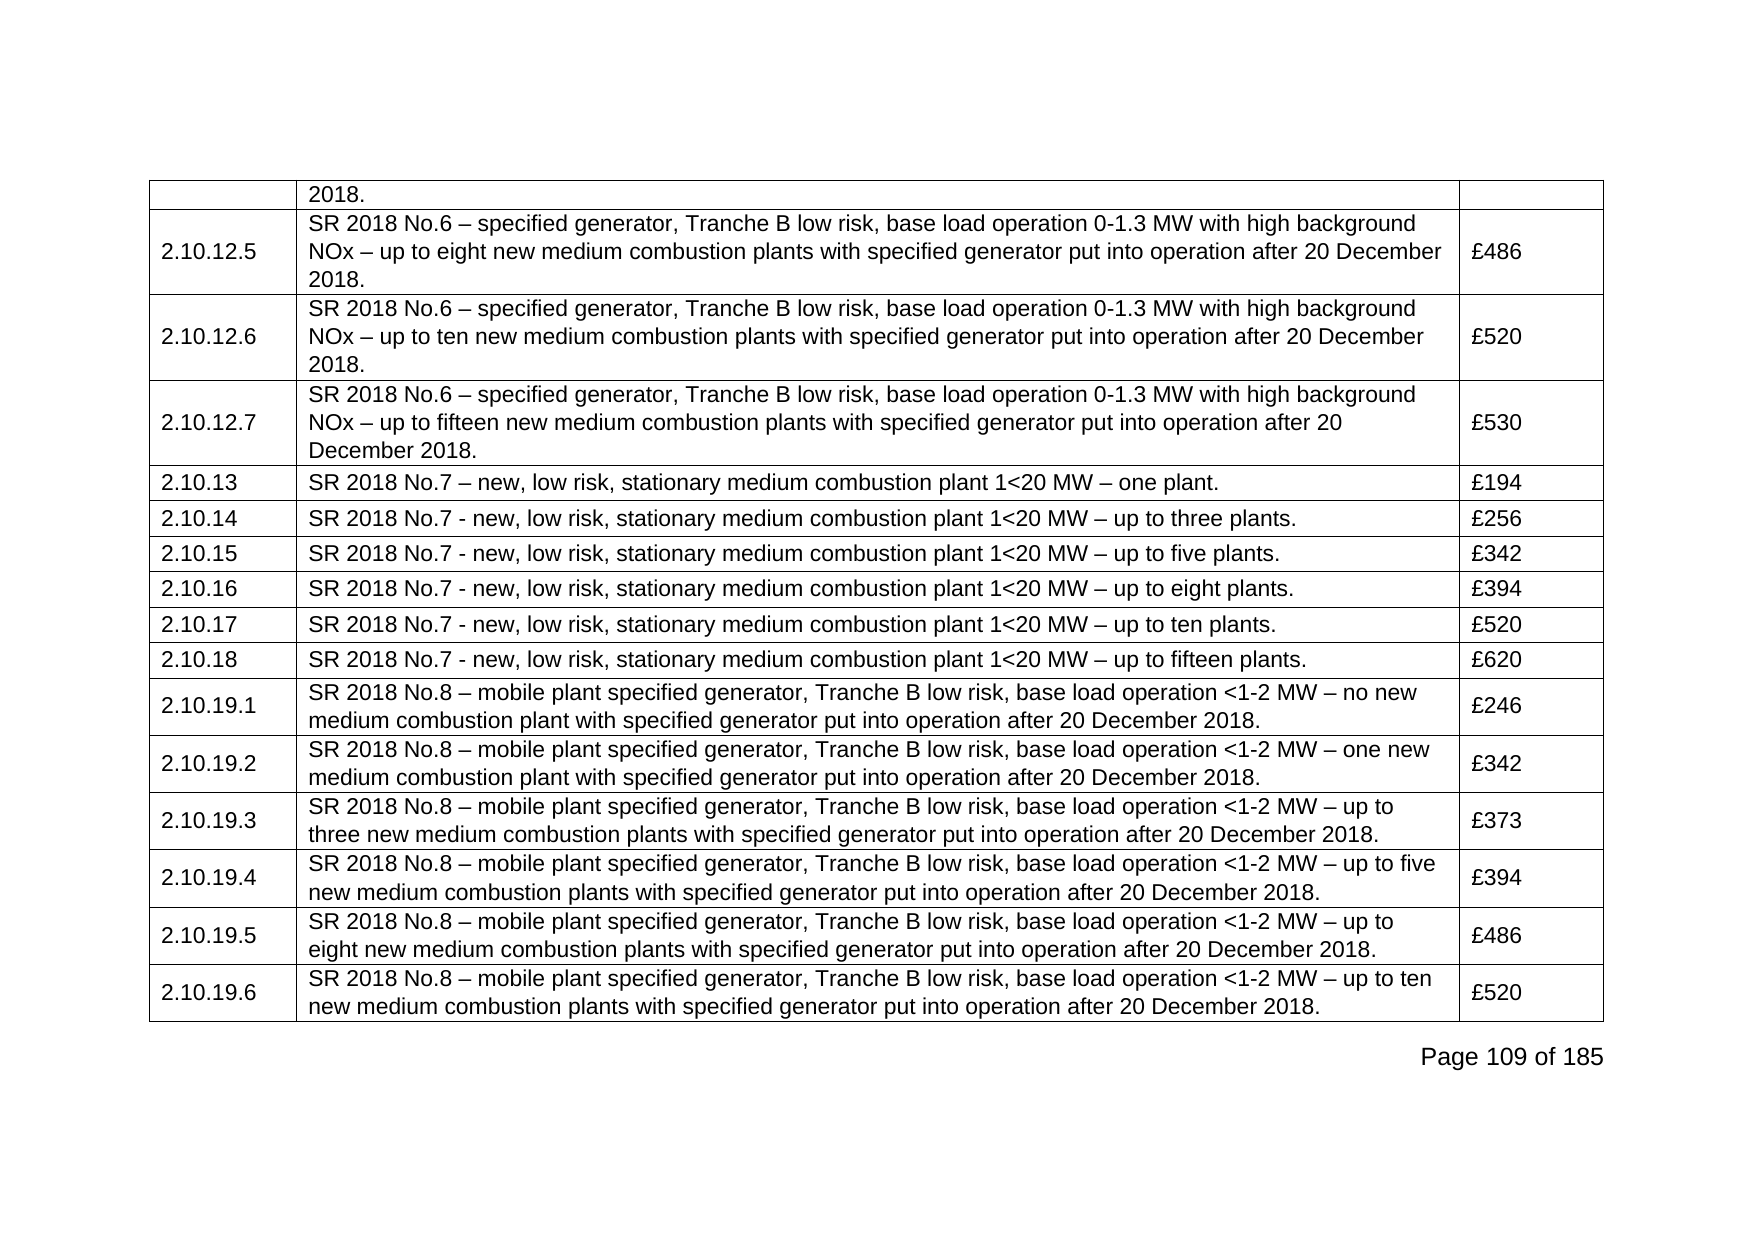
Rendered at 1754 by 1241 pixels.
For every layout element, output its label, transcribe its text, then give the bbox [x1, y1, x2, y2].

table_cell SR 2018 No.6 – specified generator, Tranche B low risk, base load operation 0-1.3 MW with high background NOx – up to eight new medium combustion plants with specified generator put into operation after 20 December 2018. [297, 210, 1459, 294]
table_cell 2.10.15 [150, 537, 296, 571]
table_cell SR 2018 No.7 – new, low risk, stationary medium combustion plant 1<20 MW – one plant. [297, 466, 1459, 500]
table_cell £486 [1460, 908, 1603, 964]
table_cell £394 [1460, 850, 1603, 907]
table_cell 2.10.16 [150, 572, 296, 607]
table_cell £342 [1460, 537, 1603, 571]
table_cell SR 2018 No.8 – mobile plant specified generator, Tranche B low risk, base load operation <1-2 MW – one new medium combustion plant with specified generator put into operation after 20 December 2018. [297, 736, 1459, 792]
table_cell £256 [1460, 501, 1603, 536]
table_cell 2.10.19.4 [150, 850, 296, 907]
table_cell £530 [1460, 381, 1603, 465]
table_cell 2.10.19.1 [150, 679, 296, 735]
table_cell SR 2018 No.8 – mobile plant specified generator, Tranche B low risk, base load operation <1-2 MW – up to three new medium combustion plants with specified generator put into operation after 20 December 2018. [297, 793, 1459, 849]
table_cell £520 [1460, 965, 1603, 1021]
table_cell £246 [1460, 679, 1603, 735]
table_cell SR 2018 No.8 – mobile plant specified generator, Tranche B low risk, base load operation <1-2 MW – no new medium combustion plant with specified generator put into operation after 20 December 2018. [297, 679, 1459, 735]
table_cell 2.10.18 [150, 643, 296, 677]
table_cell £342 [1460, 736, 1603, 792]
table_cell SR 2018 No.8 – mobile plant specified generator, Tranche B low risk, base load operation <1-2 MW – up to ten new medium combustion plants with specified generator put into operation after 20 December 2018. [297, 965, 1459, 1021]
table_cell £520 [1460, 608, 1603, 642]
table_cell SR 2018 No.6 – specified generator, Tranche B low risk, base load operation 0-1.3 MW with high background NOx – up to ten new medium combustion plants with specified generator put into operation after 20 December 2018. [297, 295, 1459, 379]
table_cell 2.10.19.2 [150, 736, 296, 792]
table_cell £620 [1460, 643, 1603, 677]
table_cell SR 2018 No.8 – mobile plant specified generator, Tranche B low risk, base load operation <1-2 MW – up to eight new medium combustion plants with specified generator put into operation after 20 December 2018. [297, 908, 1459, 964]
table_cell [1460, 181, 1603, 209]
table_cell 2.10.14 [150, 501, 296, 536]
table_cell 2.10.12.7 [150, 381, 296, 465]
table_cell 2.10.17 [150, 608, 296, 642]
table_cell £194 [1460, 466, 1603, 500]
table_cell 2.10.19.5 [150, 908, 296, 964]
table_cell £520 [1460, 295, 1603, 379]
table_cell SR 2018 No.7 - new, low risk, stationary medium combustion plant 1<20 MW – up to three plants. [297, 501, 1459, 536]
table_cell [150, 181, 296, 209]
table_cell £394 [1460, 572, 1603, 607]
table_cell SR 2018 No.8 – mobile plant specified generator, Tranche B low risk, base load operation <1-2 MW – up to five new medium combustion plants with specified generator put into operation after 20 December 2018. [297, 850, 1459, 907]
table_cell £373 [1460, 793, 1603, 849]
table_cell 2.10.19.3 [150, 793, 296, 849]
table_cell 2.10.12.6 [150, 295, 296, 379]
table_cell SR 2018 No.6 – specified generator, Tranche B low risk, base load operation 0-1.3 MW with high background NOx – up to fifteen new medium combustion plants with specified generator put into operation after 20 December 2018. [297, 381, 1459, 465]
table_cell 2.10.19.6 [150, 965, 296, 1021]
table_cell SR 2018 No.7 - new, low risk, stationary medium combustion plant 1<20 MW – up to fifteen plants. [297, 643, 1459, 677]
table_cell SR 2018 No.7 - new, low risk, stationary medium combustion plant 1<20 MW – up to eight plants. [297, 572, 1459, 607]
table_cell £486 [1460, 210, 1603, 294]
table_cell SR 2018 No.7 - new, low risk, stationary medium combustion plant 1<20 MW – up to five plants. [297, 537, 1459, 571]
table_cell 2.10.13 [150, 466, 296, 500]
table_cell 2.10.12.5 [150, 210, 296, 294]
table_cell 2018. [297, 181, 1459, 209]
table_cell SR 2018 No.7 - new, low risk, stationary medium combustion plant 1<20 MW – up to ten plants. [297, 608, 1459, 642]
